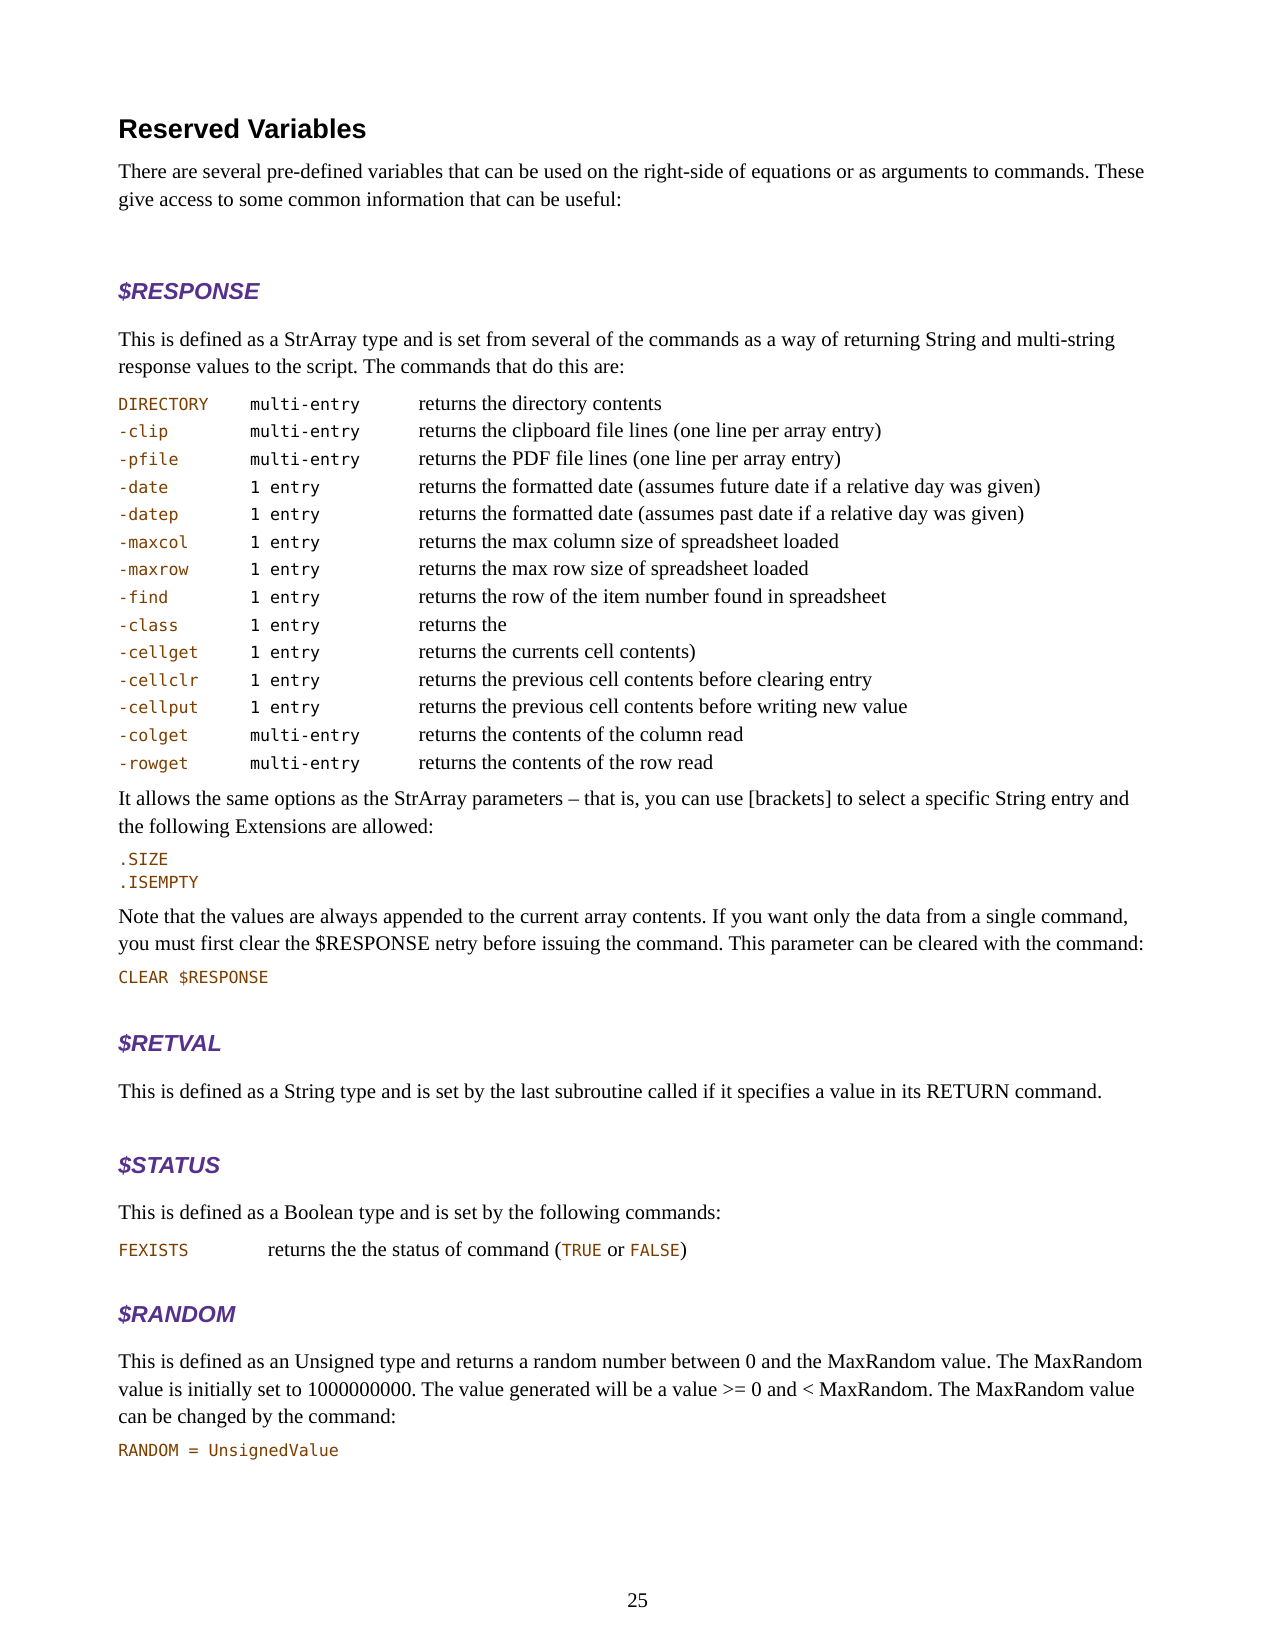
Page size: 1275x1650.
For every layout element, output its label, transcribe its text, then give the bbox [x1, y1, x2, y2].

subtitle DIRECTORY multi-entry returns the directory contents [118, 391, 1157, 415]
subtitle -rowget multi-entry returns the contents of the row read [118, 749, 1157, 774]
subtitle This is defined as a String type and is set by the last subroutine called if it specifies a value in its RETURN command. [118, 1078, 1157, 1103]
subtitle There are several pre-defined variables that can be used on the right-side of equations or as arguments to commands. These give access to some common information that can be useful: [118, 159, 1157, 211]
subtitle -cellclr 1 entry returns the previous cell contents before clearing entry [118, 667, 1157, 691]
subtitle CLEAR $RESPONSE [118, 968, 1157, 987]
subtitle It allows the same options as the StrArray parameters – that is, you can use [brackets] to select a specific String entry and the following Extensions are allowed: [118, 786, 1157, 838]
subtitle FEXISTS returns the the status of command (TRUE or FALSE) [118, 1237, 1157, 1261]
subtitle This is defined as an Unsigned type and returns a random number between 0 and the MaxRandom value. The MaxRandom value is initially set to 1000000000. The value generated will be a value >= 0 and < MaxRandom. The MaxRandom value can be changed by the command: [118, 1349, 1157, 1428]
subtitle This is defined as a Boolean type and is set by the following commands: [118, 1200, 1157, 1224]
subtitle $STATUS [118, 1152, 1157, 1178]
subtitle -maxcol 1 entry returns the max column size of spreadsheet loaded [118, 529, 1157, 553]
subtitle $RETVAL [118, 1030, 1157, 1057]
subtitle -cellget 1 entry returns the currents cell contents) [118, 639, 1157, 663]
subtitle -colget multi-entry returns the contents of the column read [118, 722, 1157, 746]
subtitle Note that the values are always appended to the current array contents. If you want only the data from a single command, you must first clear the $RESPONSE netry before issuing the command. This parameter can be cleared with the command: [118, 904, 1157, 955]
subtitle -clip multi-entry returns the clipboard file lines (one line per array entry) [118, 418, 1157, 442]
subtitle .SIZE [118, 850, 1157, 870]
subtitle -date 1 entry returns the formatted date (assumes future date if a relative day was given) [118, 473, 1157, 498]
subtitle Reserved Variables [118, 113, 1157, 144]
subtitle .ISEMPTY [118, 872, 1157, 892]
subtitle This is defined as a StrArray type and is set from several of the commands as a way of returning String and multi-string response values to the script. The commands that do this are: [118, 327, 1157, 378]
subtitle $RANDOM [118, 1301, 1157, 1327]
subtitle -class 1 entry returns the [118, 612, 1157, 636]
subtitle RANDOM = UnsignedValue [118, 1441, 1157, 1460]
subtitle -cellput 1 entry returns the previous cell contents before writing new value [118, 694, 1157, 718]
subtitle -find 1 entry returns the row of the item number found in spreadsheet [118, 584, 1157, 608]
subtitle $RESPONSE [118, 278, 1157, 305]
subtitle -maxrow 1 entry returns the max row size of spreadsheet loaded [118, 556, 1157, 580]
subtitle -datep 1 entry returns the formatted date (assumes past date if a relative day was given) [118, 501, 1157, 525]
subtitle -pfile multi-entry returns the PDF file lines (one line per array entry) [118, 446, 1157, 470]
